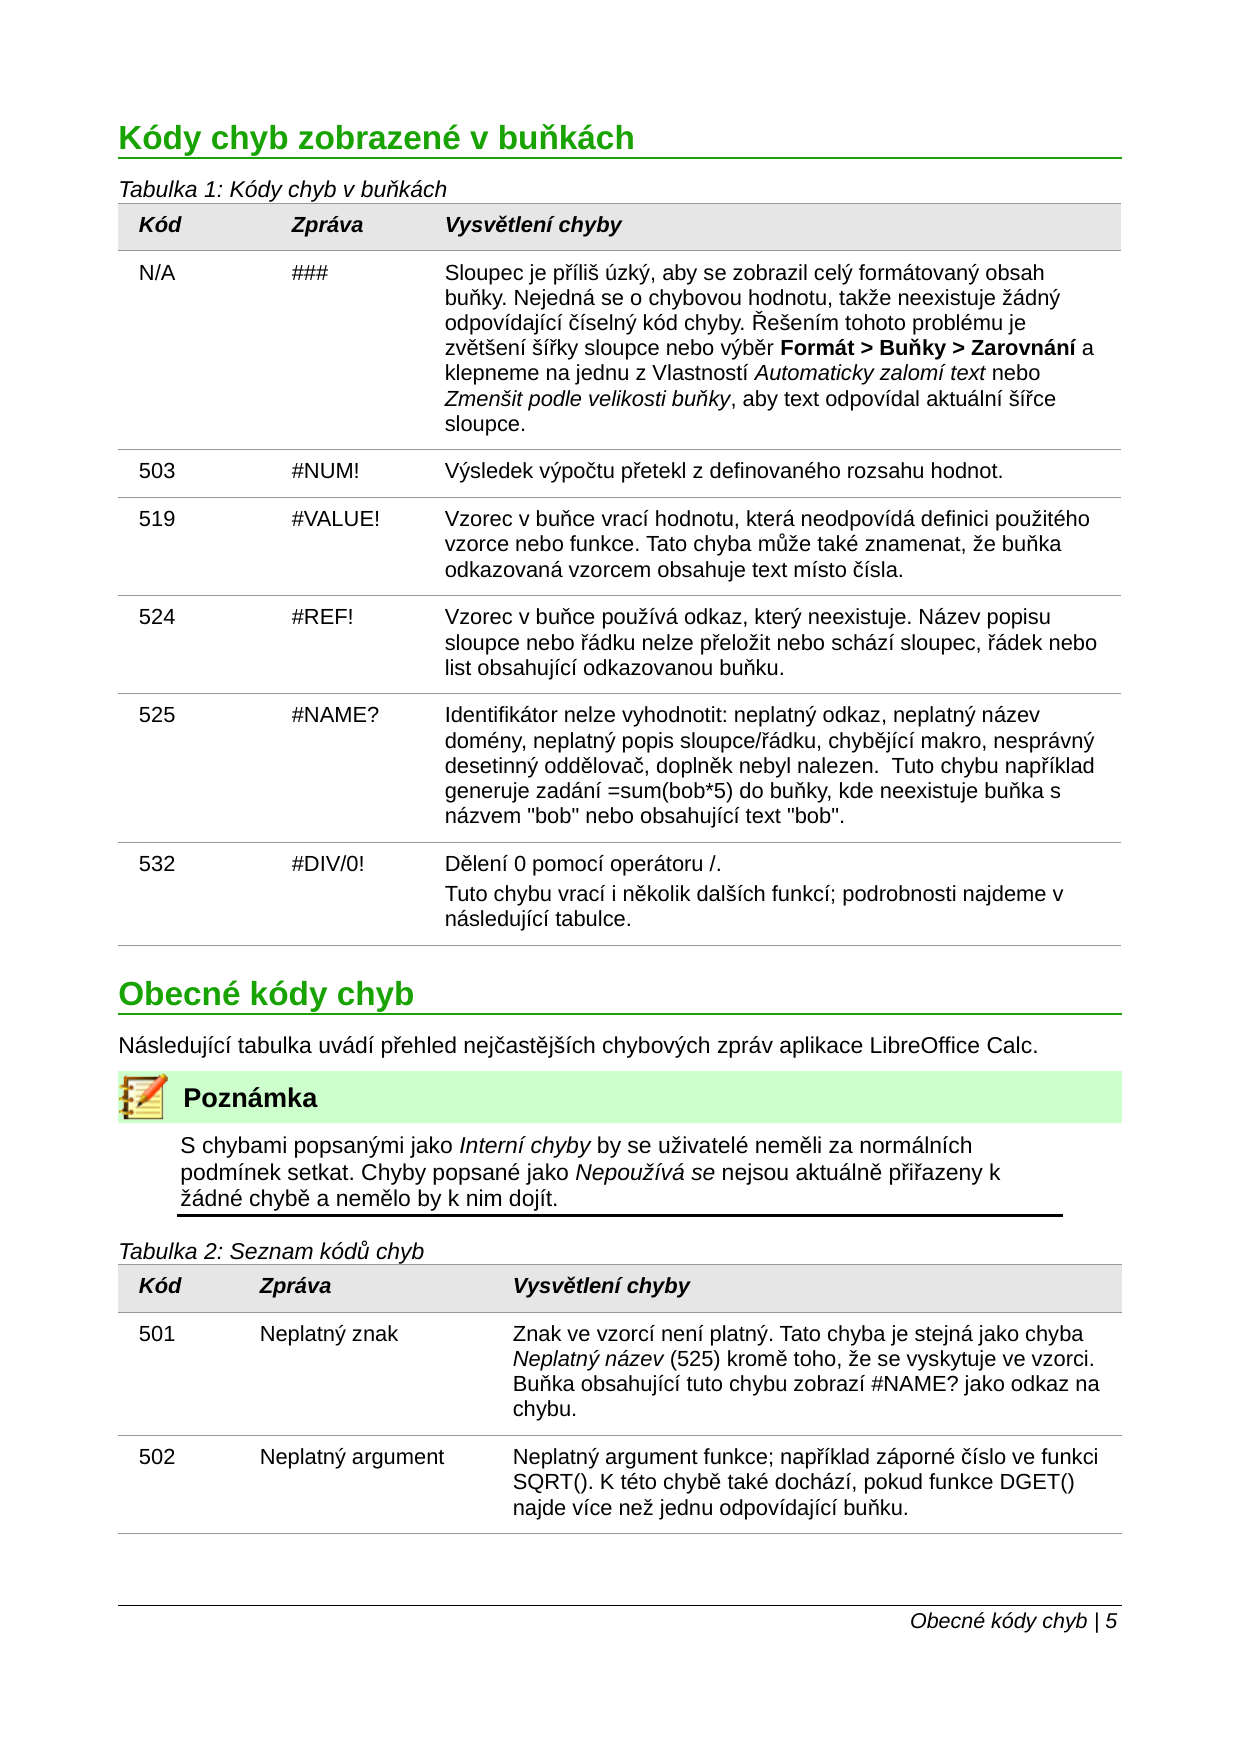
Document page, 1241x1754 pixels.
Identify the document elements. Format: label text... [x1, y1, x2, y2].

table_cell Dělení 0 pomocí operátoru /. Tuto chybu vrací i několik dalších funkcí; podrobnosti najdeme v následující tabulce. [424, 843, 1121, 945]
table_cell Vzorec v buňce vrací hodnotu, která neodpovídá definici použitého vzorce nebo funkce. Tato chyba může také znamenat, že buňka odkazovaná vzorcem obsahuje text místo čísla. [424, 498, 1121, 595]
table_cell Neplatný znak [239, 1313, 492, 1435]
table_header Kód [118, 204, 271, 250]
table_cell 503 [118, 450, 271, 497]
table_cell #VALUE! [271, 498, 424, 595]
table_cell 501 [118, 1313, 239, 1435]
table_cell Identifikátor nelze vyhodnotit: neplatný odkaz, neplatný název domény, neplatný popis sloupce/řádku, chybějící makro, nesprávný desetinný oddělovač, doplněk nebyl nalezen. Tuto chybu například generuje zadání =sum(bob*5) do buňky, kde neexistuje buňka s názvem "bob" nebo obsahující text "bob". [424, 694, 1121, 842]
table_cell N/A [118, 251, 271, 449]
table_cell #DIV/0! [271, 843, 424, 945]
table_cell Výsledek výpočtu přetekl z definovaného rozsahu hodnot. [424, 450, 1121, 497]
table_cell ### [271, 251, 424, 449]
table_cell 519 [118, 498, 271, 595]
text Následující tabulka uvádí přehled nejčastějších chybových zpráv aplikace LibreOffice Calc. [118, 1032, 1122, 1059]
table_cell Neplatný argument [239, 1436, 492, 1533]
table_cell 525 [118, 694, 271, 842]
table_cell 502 [118, 1436, 239, 1533]
table_header Kód [118, 1265, 239, 1312]
table_header Zpráva [271, 204, 424, 250]
table_cell Vzorec v buňce používá odkaz, který neexistuje. Název popisu sloupce nebo řádku nelze přeložit nebo schází sloupec, řádek nebo list obsahující odkazovanou buňku. [424, 596, 1121, 693]
picture [119, 1072, 170, 1123]
subtitle Obecné kódy chyb [118, 974, 1122, 1013]
text S chybami popsanými jako Interní chyby by se uživatelé neměli za normálních podmínek setkat. Chyby popsané jako Nepoužívá se nejsou aktuálně přiřazeny k žádné chybě a nemělo by k nim dojít. [177, 1129, 1063, 1214]
table_header Vysvětlení chyby [492, 1265, 1122, 1312]
table_header Zpráva [239, 1265, 492, 1312]
table_cell 532 [118, 843, 271, 945]
text Tabulka 1: Kódy chyb v buňkách [118, 176, 1122, 203]
subtitle Kódy chyb zobrazené v buňkách [118, 118, 1122, 157]
table_cell Neplatný argument funkce; například záporné číslo ve funkci SQRT(). K této chybě také dochází, pokud funkce DGET() najde více než jednu odpovídající buňku. [492, 1436, 1122, 1533]
table_cell #NAME? [271, 694, 424, 842]
table_cell 524 [118, 596, 271, 693]
table_cell Znak ve vzorcí není platný. Tato chyba je stejná jako chyba Neplatný název (525) kromě toho, že se vyskytuje ve vzorci. Buňka obsahující tuto chybu zobrazí #NAME? jako odkaz na chybu. [492, 1313, 1122, 1435]
table_cell #REF! [271, 596, 424, 693]
table_header Vysvětlení chyby [424, 204, 1121, 250]
table_cell Sloupec je příliš úzký, aby se zobrazil celý formátovaný obsah buňky. Nejedná se o chybovou hodnotu, takže neexistuje žádný odpovídající číselný kód chyby. Řešením tohoto problému je zvětšení šířky sloupce nebo výběr Formát > Buňky > Zarovnání a klepneme na jednu z Vlastností Automaticky zalomí text nebo Zmenšit podle velikosti buňky, aby text odpovídal aktuální šířce sloupce. [424, 251, 1121, 449]
subtitle Poznámka [118, 1071, 1122, 1123]
table_cell #NUM! [271, 450, 424, 497]
text Tabulka 2: Seznam kódů chyb [118, 1238, 1122, 1264]
